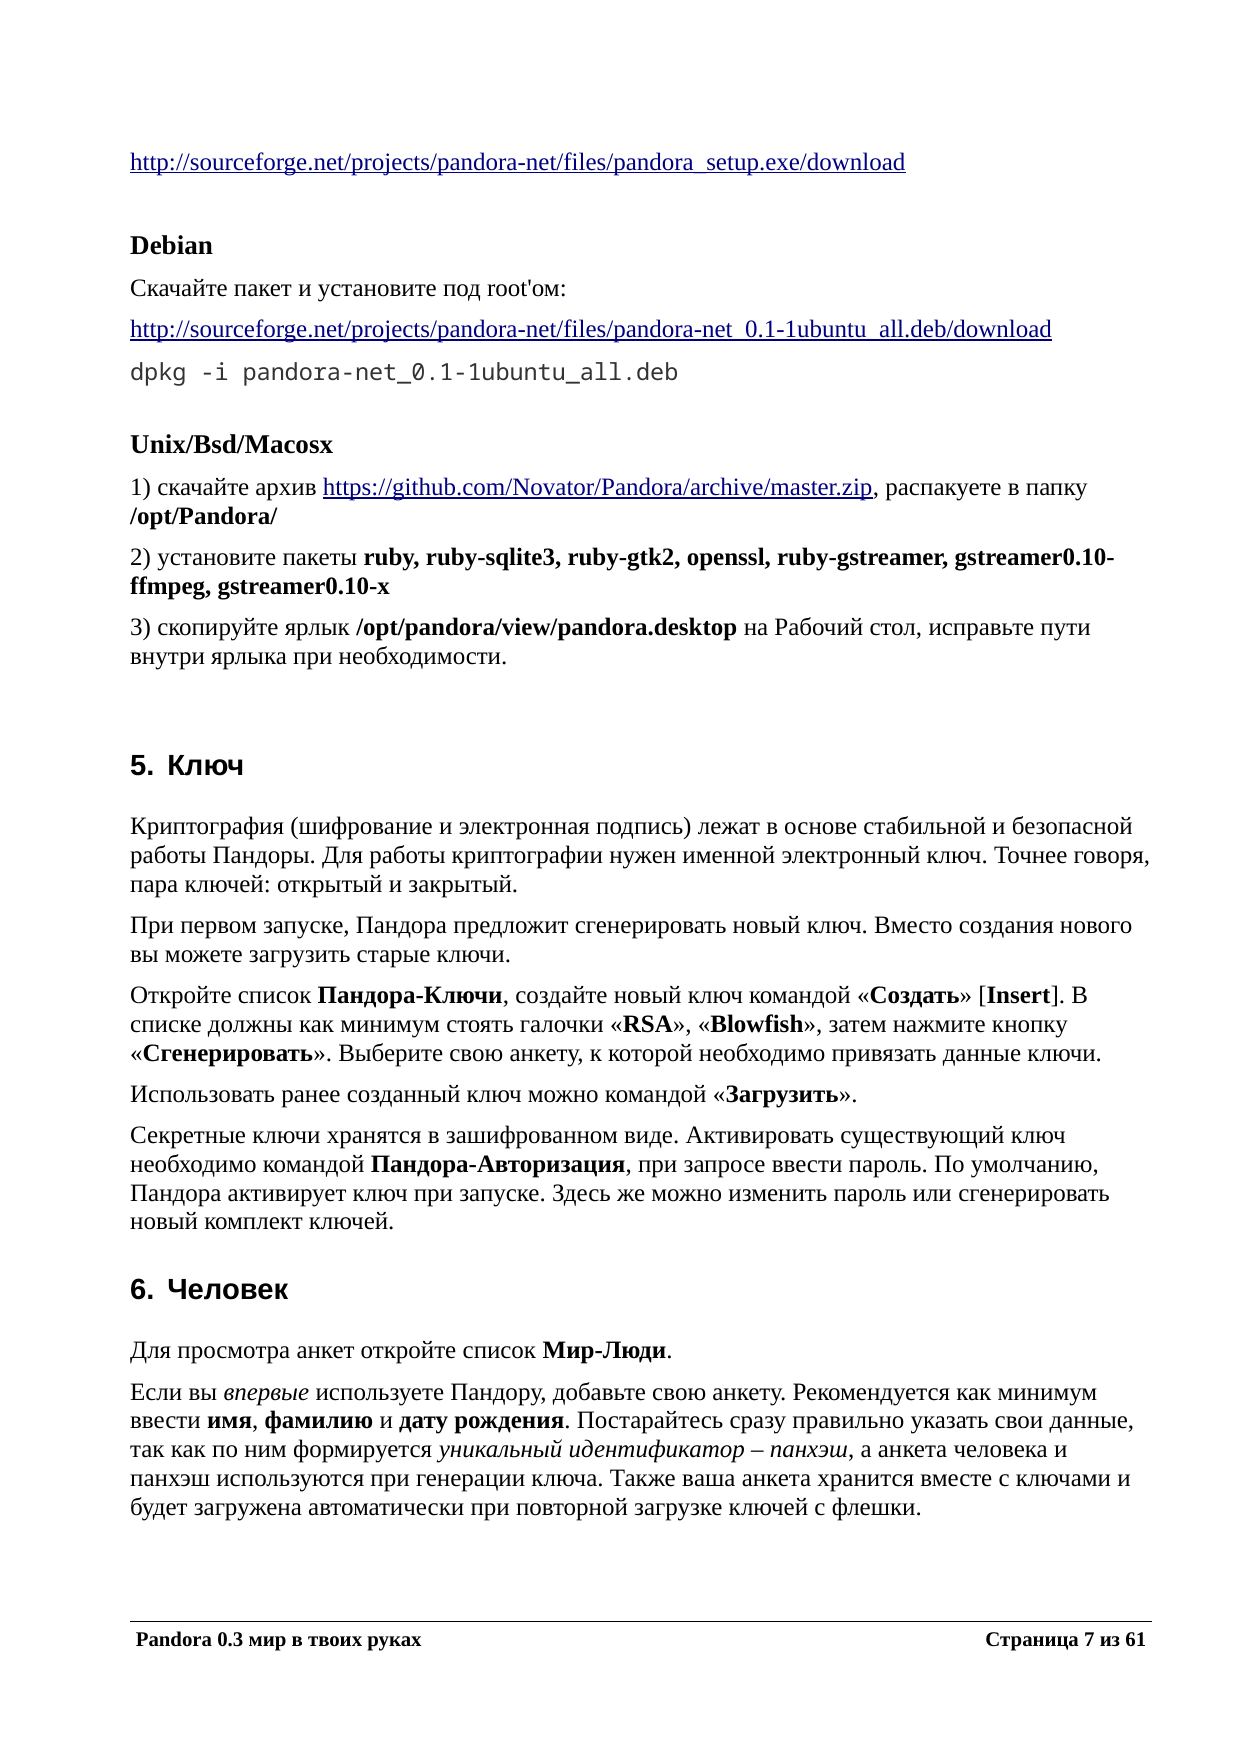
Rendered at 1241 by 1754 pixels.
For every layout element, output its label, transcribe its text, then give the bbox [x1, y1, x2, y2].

text Секретные ключи хранятся в зашифрованном виде. Активировать существующий ключ необходимо командой Пандора-Авторизация, при запросе ввести пароль. По умолчанию, Пандора активирует ключ при запуске. Здесь же можно изменить пароль или сгенерировать новый комплект ключей. [130, 1120, 1152, 1235]
text dpkg -i pandora-net_0.1-1ubuntu_all.deb [130, 355, 1152, 387]
text Для просмотра анкет откройте список Мир-Люди. [130, 1335, 1152, 1364]
text Скачайте пакет и установите под root'ом: [130, 273, 1152, 302]
text Debian [130, 229, 1152, 260]
text Откройте список Пандора-Ключи, создайте новый ключ командой «Создать» [Insert]. В списке должны как минимум стоять галочки «RSA», «Blowfish», затем нажмите кнопку «Сгенерировать». Выберите свою анкету, к которой необходимо привязать данные ключи. [130, 980, 1152, 1066]
text Unix/Bsd/Macosx [130, 429, 1152, 460]
text 3) скопируйте ярлык /opt/pandora/view/pandora.desktop на Рабочий стол, исправьте пути внутри ярлыка при необходимости. [130, 612, 1152, 670]
subtitle Ключ [130, 748, 1152, 781]
text http://sourceforge.net/projects/pandora-net/files/pandora_setup.exe/download [130, 147, 1152, 176]
text Криптография (шифрование и электронная подпись) лежат в основе стабильной и безопасной работы Пандоры. Для работы криптографии нужен именной электронный ключ. Точнее говоря, пара ключей: открытый и закрытый. [130, 811, 1152, 898]
text 1) скачайте архив https://github.com/Novator/Pandora/archive/master.zip, распакуете в папку /opt/Pandora/ [130, 472, 1152, 530]
text При первом запуске, Пандора предложит сгенерировать новый ключ. Вместо создания нового вы можете загрузить старые ключи. [130, 910, 1152, 968]
subtitle Человек [130, 1272, 1152, 1305]
text Если вы впервые используете Пандору, добавьте свою анкету. Рекомендуется как минимум ввести имя, фамилию и дату рождения. Постарайтесь сразу правильно указать свои данные, так как по ним формируется уникальный идентификатор – панхэш, а анкета человека и панхэш используются при генерации ключа. Также ваша анкета хранится вместе с ключами и будет загружена автоматически при повторной загрузке ключей с флешки. [130, 1377, 1152, 1520]
text 2) установите пакеты ruby, ruby-sqlite3, ruby-gtk2, openssl, ruby-gstreamer, gstreamer0.10-ffmpeg, gstreamer0.10-x [130, 542, 1152, 600]
text Использовать ранее созданный ключ можно командой «Загрузить». [130, 1079, 1152, 1108]
text http://sourceforge.net/projects/pandora-net/files/pandora-net_0.1-1ubuntu_all.deb/download [130, 314, 1152, 343]
